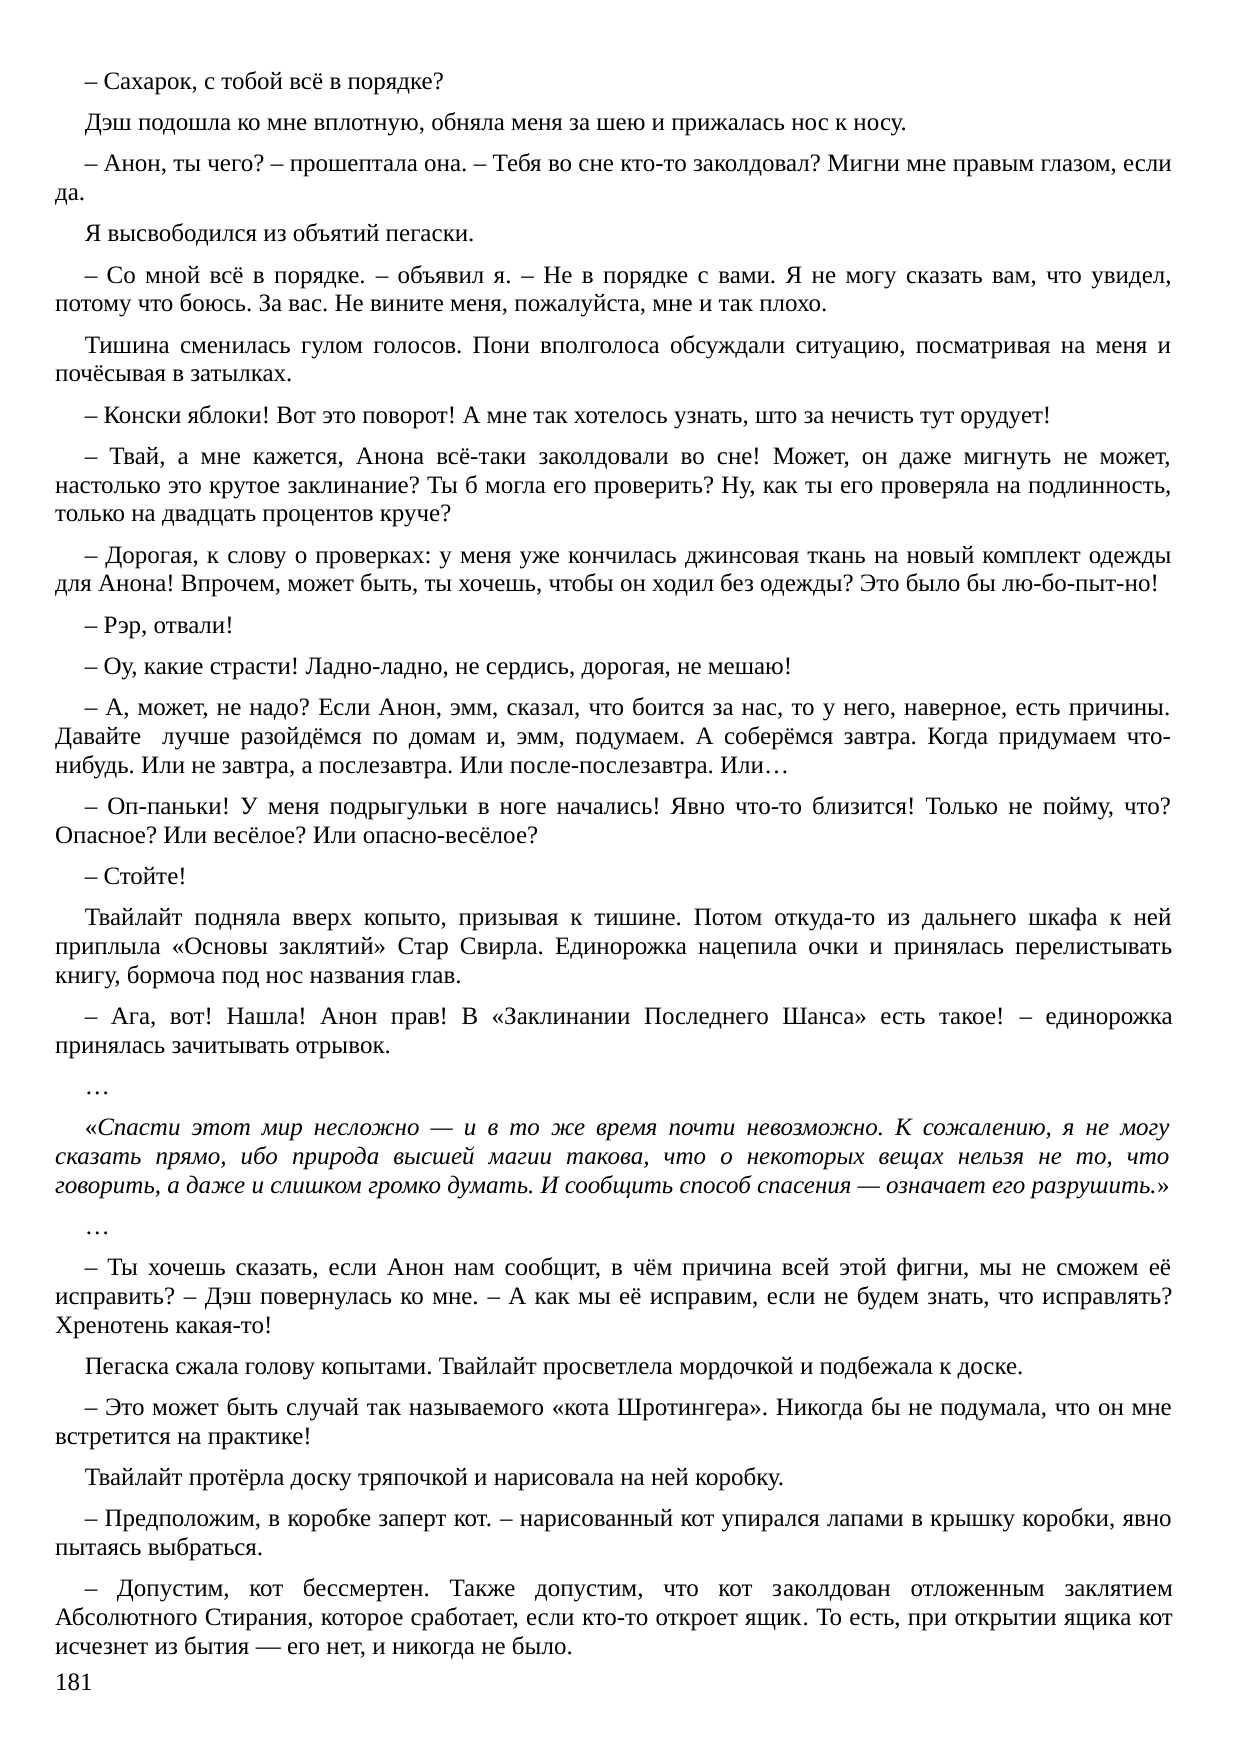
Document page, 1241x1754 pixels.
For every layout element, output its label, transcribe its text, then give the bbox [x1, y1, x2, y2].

text – Это может быть случай так называемого «кота Шротингера». Никогда бы не подумала, что он мне встретится на практике! [55, 1392, 1173, 1450]
text – Предположим, в коробке заперт кот. – нарисованный кот упирался лапами в крышку коробки, явно пытаясь выбраться. [55, 1503, 1173, 1561]
text – Анон, ты чего? – прошептала она. – Тебя во сне кто-то заколдовал? Мигни мне правым глазом, если да. [55, 148, 1173, 206]
text – Сахарок, с тобой всё в порядке? [55, 66, 1173, 95]
text – Допустим, кот бессмертен. Также допустим, что кот заколдован отложенным заклятием Абсолютного Стирания, которое сработает, если кто-то откроет ящик. То есть, при открытии ящика кот исчезнет из бытия — его нет, и никогда не было. [55, 1573, 1173, 1660]
text … [55, 1211, 1173, 1240]
text – Со мной всё в порядке. – объявил я. – Не в порядке с вами. Я не могу сказать вам, что увидел, потому что боюсь. За вас. Не вините меня, пожалуйста, мне и так плохо. [55, 260, 1173, 317]
text … [55, 1071, 1173, 1100]
text – Оу, какие страсти! Ладно-ладно, не сердись, дорогая, не мешаю! [55, 651, 1173, 680]
text «Спасти этот мир несложно — и в то же время почти невозможно. К сожалению, я не могу сказать прямо, ибо природа высшей магии такова, что о некоторых вещах нельзя не то, что говорить, а даже и слишком громко думать. И сообщить способ спасения — означает его разрушить.» [55, 1112, 1173, 1198]
text Дэш подошла ко мне вплотную, обняла меня за шею и прижалась нос к носу. [55, 107, 1173, 136]
text Твайлайт протёрла доску тряпочкой и нарисовала на ней коробку. [55, 1462, 1173, 1491]
text – А, может, не надо? Если Анон, эмм, сказал, что боится за нас, то у него, наверное, есть причины. Давайте лучше разойдёмся по домам и, эмм, подумаем. А соберёмся завтра. Когда придумаем что-нибудь. Или не завтра, а послезавтра. Или после-послезавтра. Или… [55, 692, 1173, 778]
text Пегаска сжала голову копытами. Твайлайт просветлела мордочкой и подбежала к доске. [55, 1351, 1173, 1380]
text – Ага, вот! Нашла! Анон прав! В «Заклинании Последнего Шанса» есть такое! – единорожка принялась зачитывать отрывок. [55, 1001, 1173, 1058]
text – Твай, а мне кажется, Анона всё-таки заколдовали во сне! Может, он даже мигнуть не может, настолько это крутое заклинание? Ты б могла его проверить? Ну, как ты его проверяла на подлинность, только на двадцать процентов круче? [55, 441, 1173, 527]
text Тишина сменилась гулом голосов. Пони вполголоса обсуждали ситуацию, посматривая на меня и почёсывая в затылках. [55, 330, 1173, 387]
text – Дорогая, к слову о проверках: у меня уже кончилась джинсовая ткань на новый комплект одежды для Анона! Впрочем, может быть, ты хочешь, чтобы он ходил без одежды? Это было бы лю-бо-пыт-но! [55, 540, 1173, 597]
text – Стойте! [55, 861, 1173, 890]
text – Ты хочешь сказать, если Анон нам сообщит, в чём причина всей этой фигни, мы не сможем её исправить? – Дэш повернулась ко мне. – А как мы её исправим, если не будем знать, что исправлять? Хренотень какая-то! [55, 1252, 1173, 1338]
text – Оп-паньки! У меня подрыгульки в ноге начались! Явно что-то близится! Только не пойму, что? Опасное? Или весёлое? Или опасно-весёлое? [55, 791, 1173, 848]
text Твайлайт подняла вверх копыто, призывая к тишине. Потом откуда-то из дальнего шкафа к ней приплыла «Основы заклятий» Стар Свирла. Единорожка нацепила очки и принялась перелистывать книгу, бормоча под нос названия глав. [55, 902, 1173, 988]
text – Рэр, отвали! [55, 610, 1173, 638]
text Я высвободился из объятий пегаски. [55, 218, 1173, 247]
text – Конски яблоки! Вот это поворот! А мне так хотелось узнать, што за нечисть тут орудует! [55, 400, 1173, 428]
